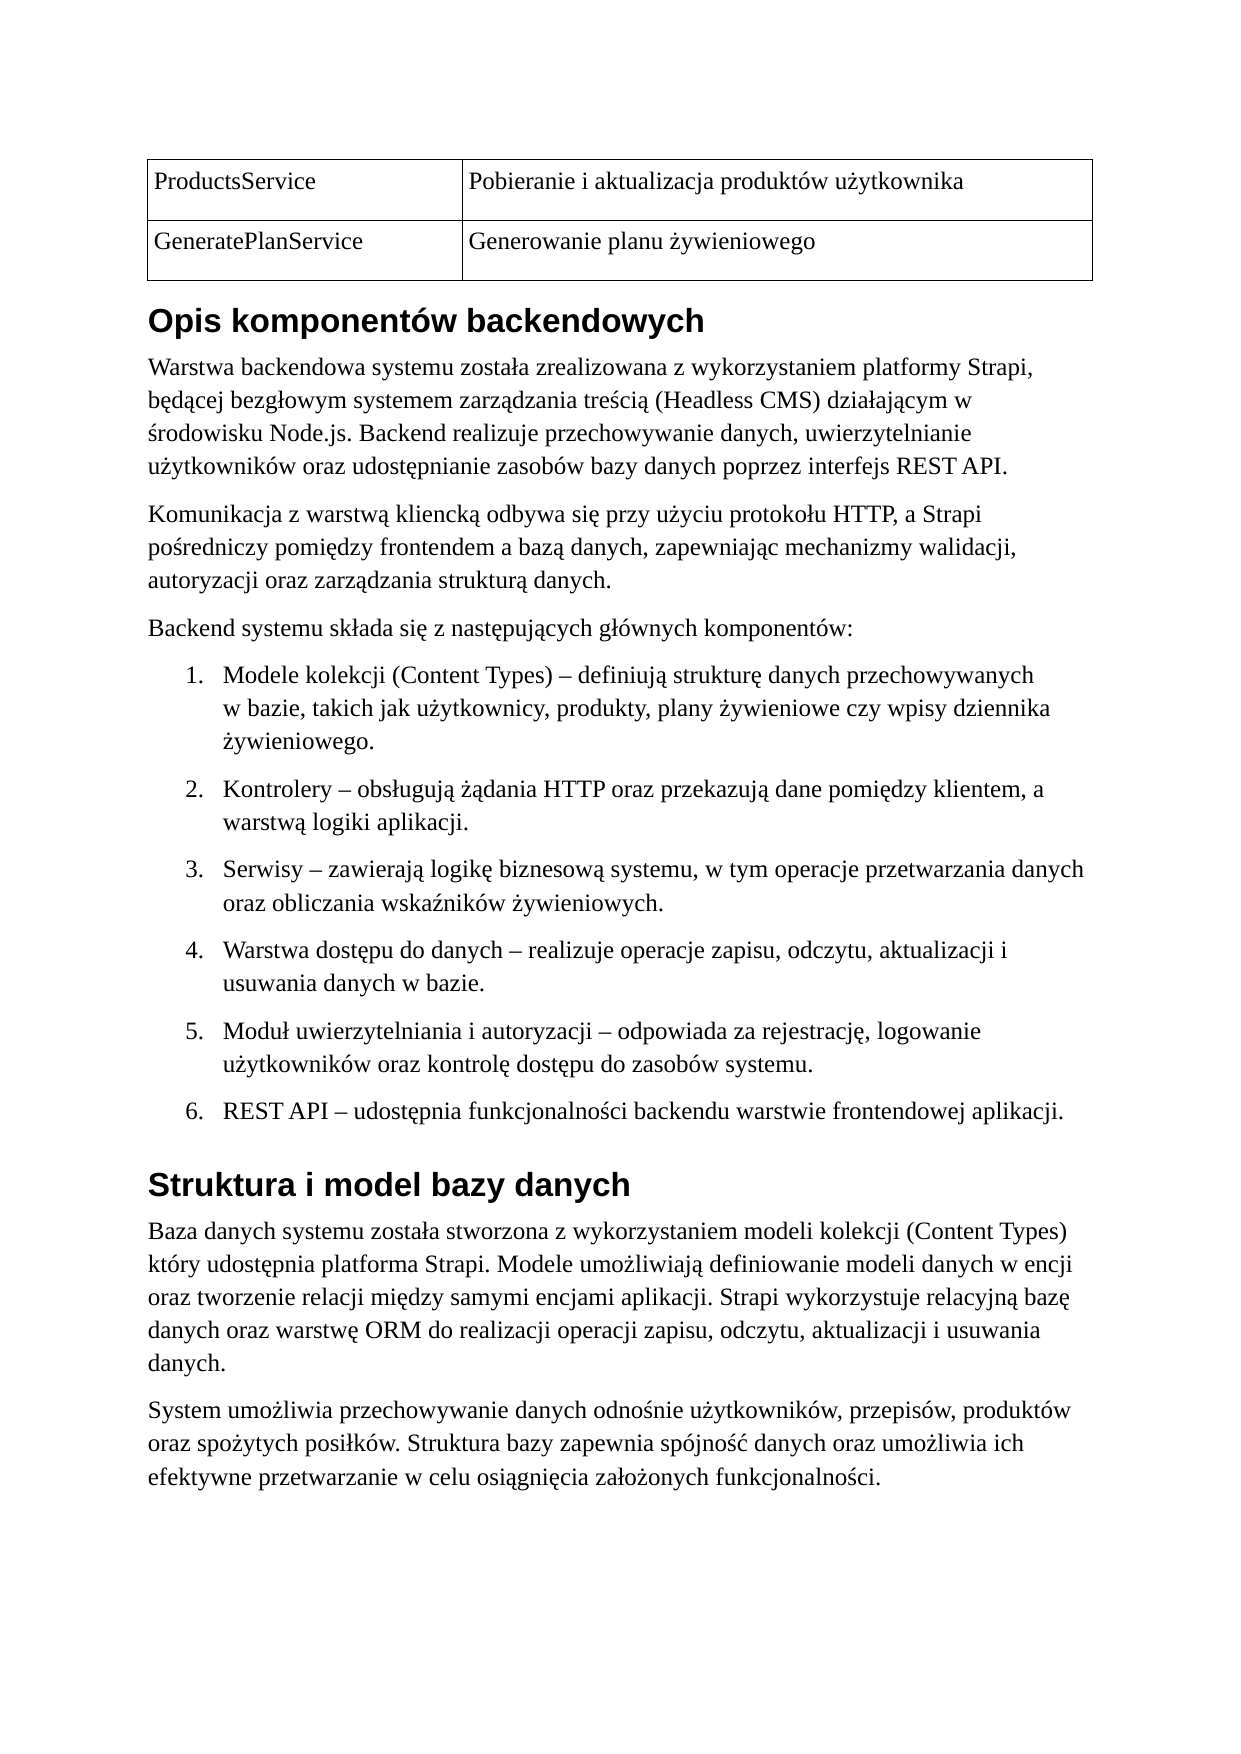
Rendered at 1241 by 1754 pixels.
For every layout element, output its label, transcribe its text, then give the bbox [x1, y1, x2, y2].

text Warstwa backendowa systemu została zrealizowana z wykorzystaniem platformy Strapi, będącej bezgłowym systemem zarządzania treścią (Headless CMS) działającym w środowisku Node.js. Backend realizuje przechowywanie danych, uwierzytelnianie użytkowników oraz udostępnianie zasobów bazy danych poprzez interfejs REST API. [148, 352, 1092, 480]
table_cell GeneratePlanService [148, 221, 462, 279]
table_cell Generowanie planu żywieniowego [463, 221, 1092, 279]
list Moduł uwierzytelniania i autoryzacji – odpowiada za rejestrację, logowanie użytkowników oraz kontrolę dostępu do zasobów systemu. [185, 1016, 1092, 1078]
table_cell ProductsService [148, 160, 462, 219]
table_cell Pobieranie i aktualizacja produktów użytkownika [463, 160, 1092, 219]
text Komunikacja z warstwą kliencką odbywa się przy użyciu protokołu HTTP, a Strapi pośredniczy pomiędzy frontendem a bazą danych, zapewniając mechanizmy walidacji, autoryzacji oraz zarządzania strukturą danych. [148, 499, 1092, 594]
text System umożliwia przechowywanie danych odnośnie użytkowników, przepisów, produktów oraz spożytych posiłków. Struktura bazy zapewnia spójność danych oraz umożliwia ich efektywne przetwarzanie w celu osiągnięcia założonych funkcjonalności. [148, 1396, 1092, 1490]
text Baza danych systemu została stworzona z wykorzystaniem modeli kolekcji (Content Types) który udostępnia platforma Strapi. Modele umożliwiają definiowanie modeli danych w encji oraz tworzenie relacji między samymi encjami aplikacji. Strapi wykorzystuje relacyjną bazę danych oraz warstwę ORM do realizacji operacji zapisu, odczytu, aktualizacji i usuwania danych. [148, 1216, 1092, 1377]
subtitle Struktura i model bazy danych [148, 1165, 1092, 1203]
list Serwisy – zawierają logikę biznesową systemu, w tym operacje przetwarzania danych oraz obliczania wskaźników żywieniowych. [185, 854, 1092, 916]
subtitle Opis komponentów backendowych [148, 301, 1092, 340]
text Backend systemu składa się z następujących głównych komponentów: [148, 613, 1092, 641]
list Warstwa dostępu do danych – realizuje operacje zapisu, odczytu, aktualizacji i usuwania danych w bazie. [185, 935, 1092, 997]
list Kontrolery – obsługują żądania HTTP oraz przekazują dane pomiędzy klientem, a warstwą logiki aplikacji. [185, 774, 1092, 836]
list REST API – udostępnia funkcjonalności backendu warstwie frontendowej aplikacji. [185, 1096, 1092, 1125]
list Modele kolekcji (Content Types) – definiują strukturę danych przechowywanych w bazie, takich jak użytkownicy, produkty, plany żywieniowe czy wpisy dziennika żywieniowego. [185, 660, 1092, 755]
